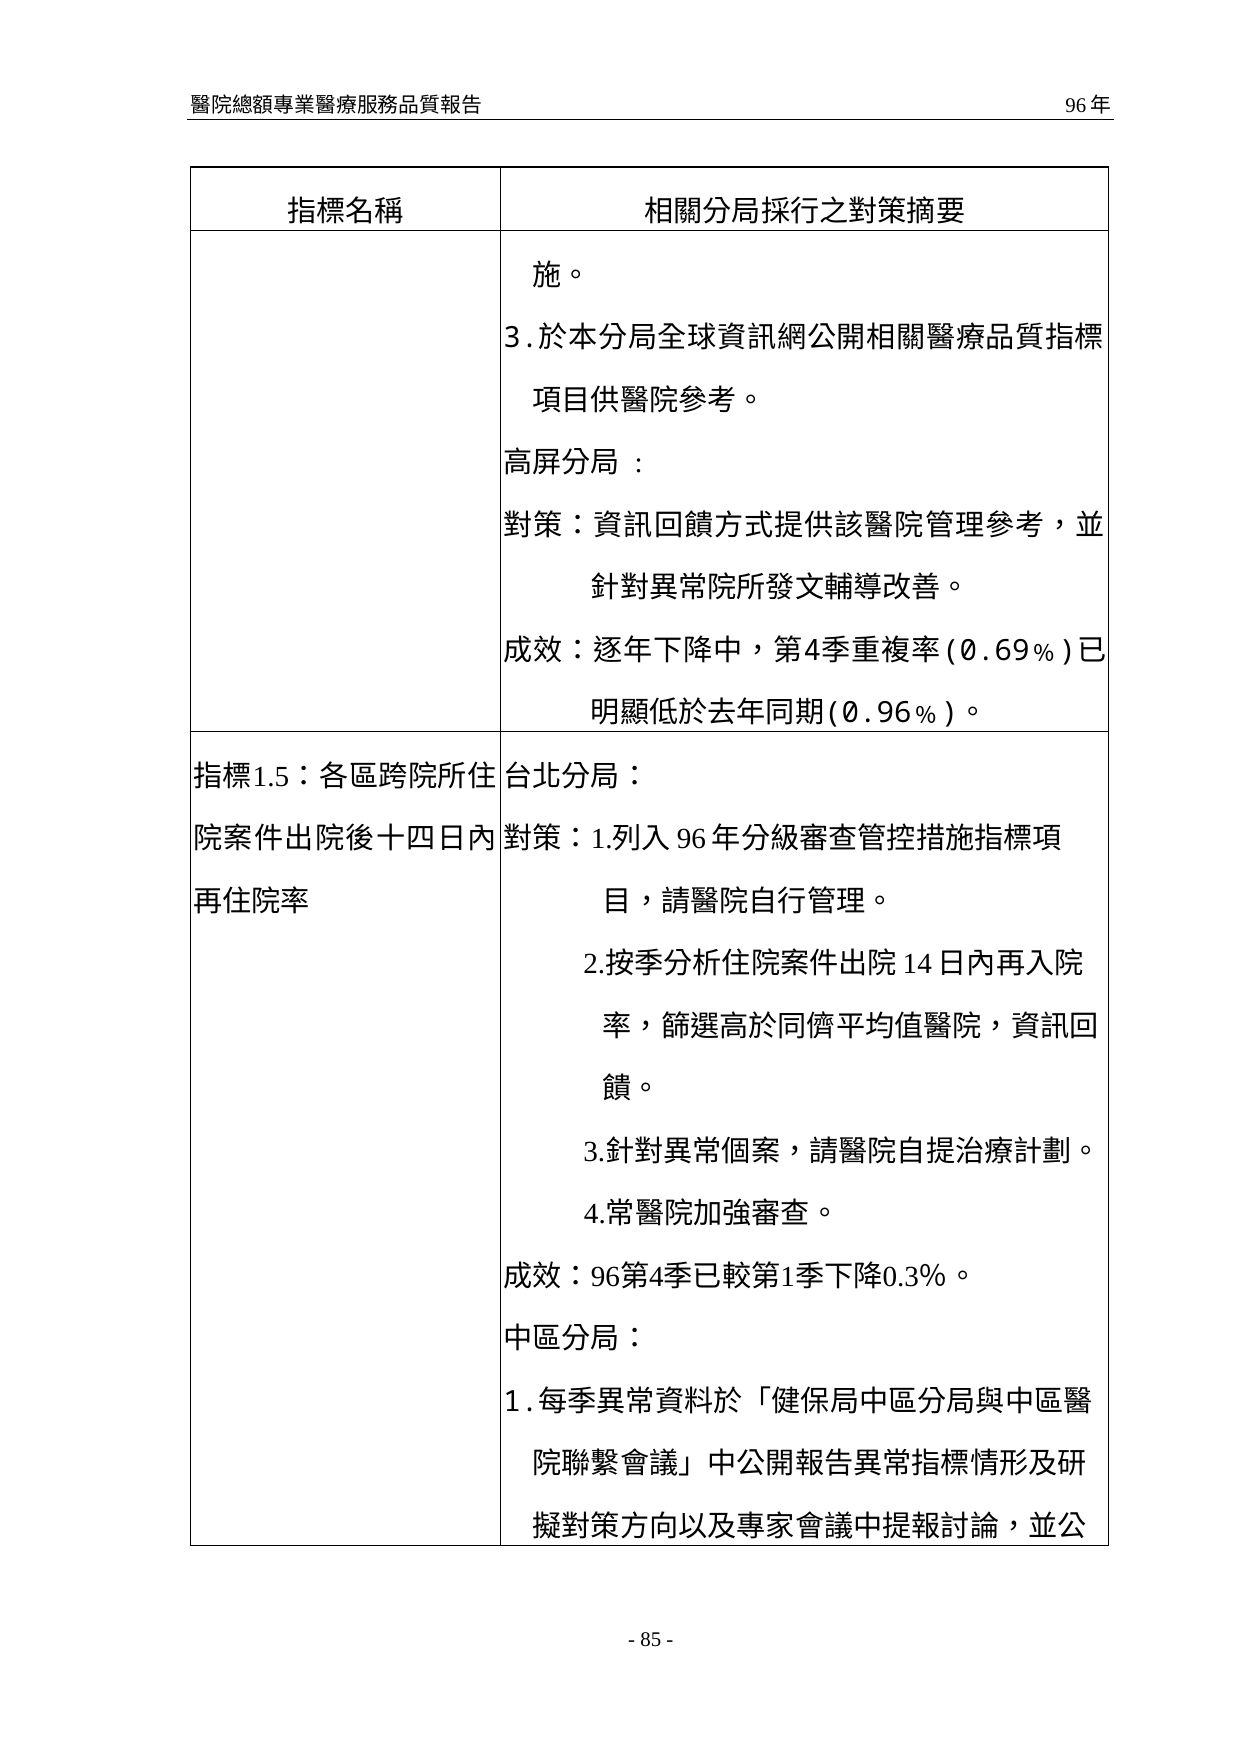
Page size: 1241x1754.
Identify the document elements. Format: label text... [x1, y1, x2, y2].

table_cell 施。 3.於本分局全球資訊網公開相關醫療品質指標項目供醫院參考。 高屏分局 : 對策：資訊回饋方式提供該醫院管理參考，並針對異常院所發文輔導改善。 成效：逐年下降中，第4季重複率(0.69﹪)已明顯低於去年同期(0.96﹪)。 [501, 231, 1108, 731]
table_cell 台北分局： 對策：1.列入96年分級審查管控措施指標項目，請醫院自行管理。 2.按季分析住院案件出院14日內再入院率，篩選高於同儕平均值醫院，資訊回饋。 3.針對異常個案，請醫院自提治療計劃。 4.常醫院加強審查。 成效：96第4季已較第1季下降0.3％。 中區分局： 1.每季異常資料於「健保局中區分局與中區醫院聯繫會議」中公開報告異常指標情形及研擬對策方向以及專家會議中提報討論，並公 [501, 732, 1108, 1544]
table_header 指標名稱 [191, 168, 500, 230]
table_header 相關分局採行之對策摘要 [501, 168, 1108, 230]
table_cell [191, 231, 500, 731]
table_cell 指標1.5：各區跨院所住院案件出院後十四日內再住院率 [191, 732, 500, 1544]
